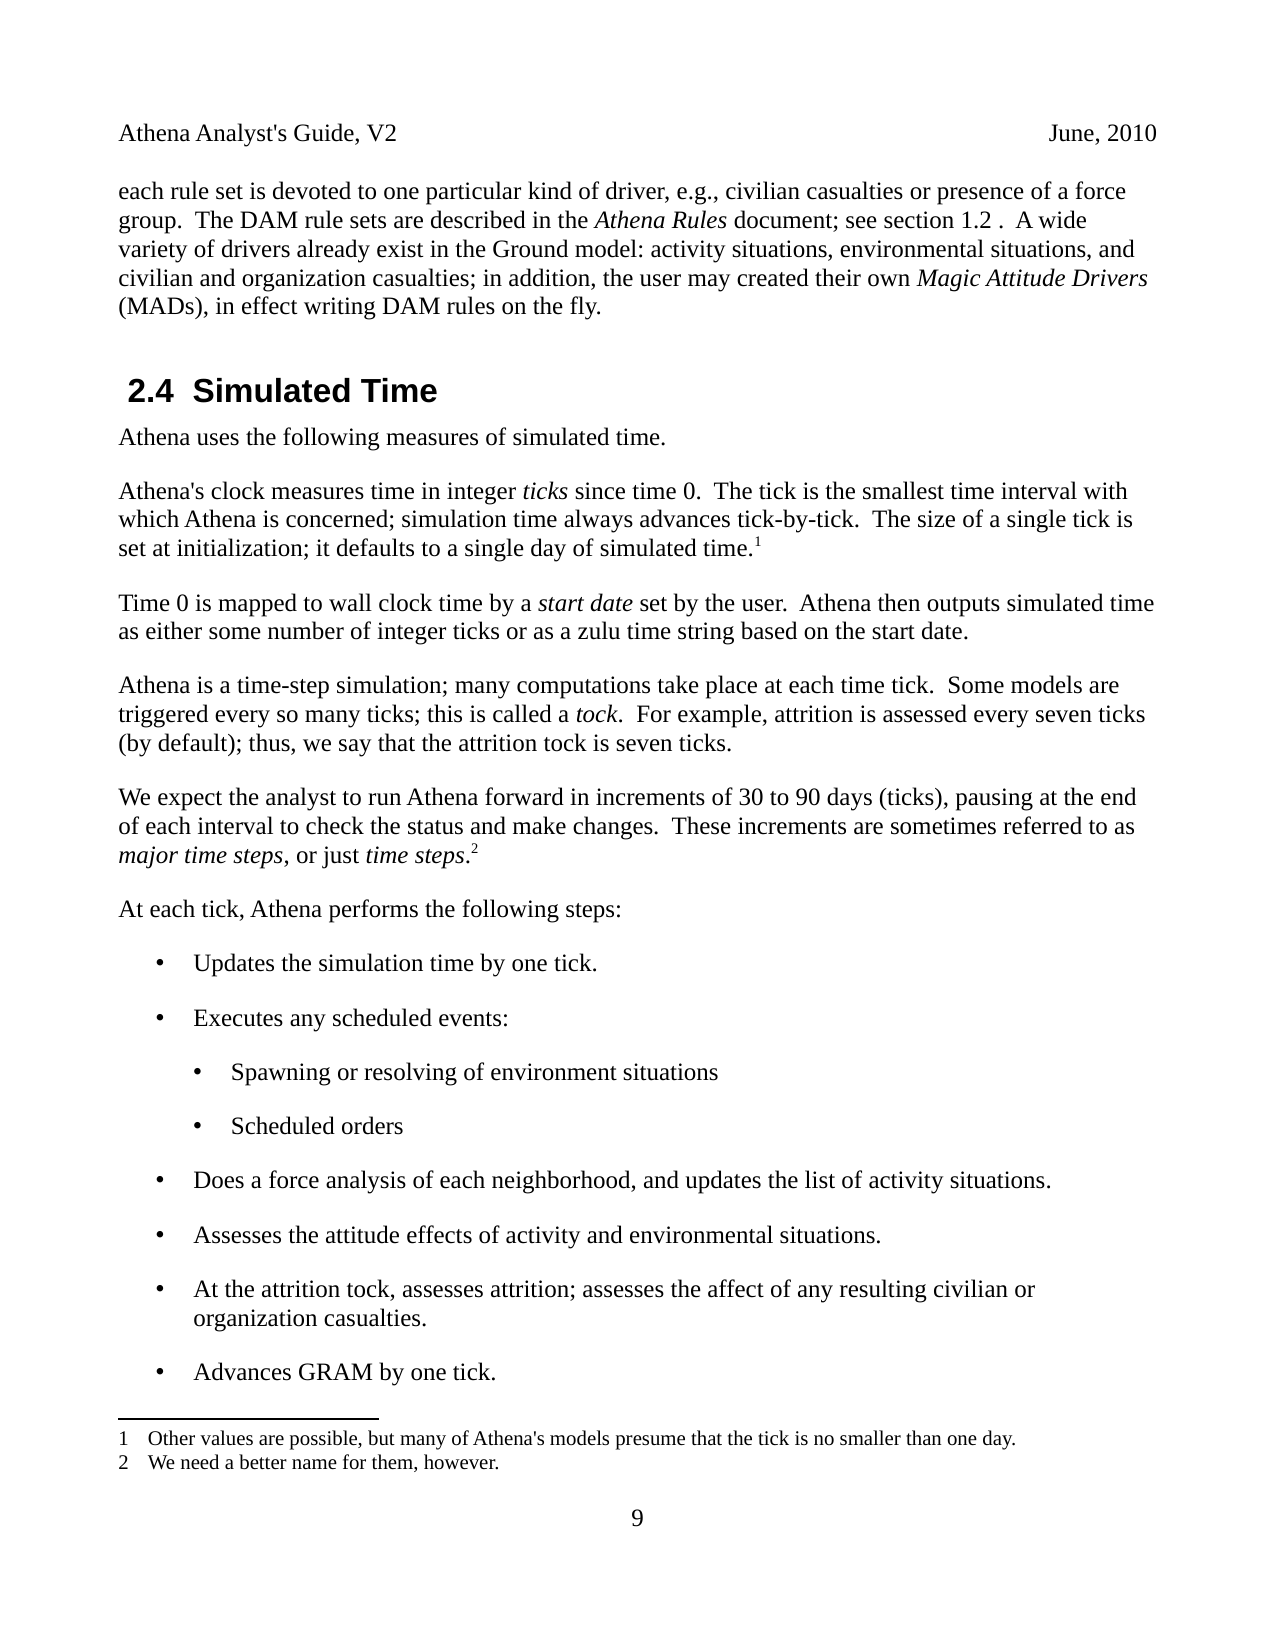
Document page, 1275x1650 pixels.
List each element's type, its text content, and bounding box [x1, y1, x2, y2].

list Executes any scheduled events: [156, 1003, 1157, 1031]
list Updates the simulation time by one tick. [156, 948, 1157, 977]
text At each tick, Athena performs the following steps: [118, 894, 1157, 923]
text Time 0 is mapped to wall clock time by a start date set by the user. Athena then outputs simulated time as either some number of integer ticks or as a zulu time string based on the start date. [118, 588, 1157, 645]
list Assesses the attitude effects of activity and environmental situations. [156, 1220, 1157, 1248]
list At the attrition tock, assesses attrition; assesses the affect of any resulting civilian or organization casualties. [156, 1274, 1157, 1332]
text Athena's clock measures time in integer ticks since time 0. The tick is the smallest time interval with which Athena is concerned; simulation time always advances tick-by-tick. The size of a single tick is set at initialization; it defaults to a single day of simulated time. [118, 476, 1157, 562]
subtitle Simulated Time [118, 371, 1157, 409]
text We expect the analyst to run Athena forward in increments of 30 to 90 days (ticks), pausing at the end of each interval to check the status and make changes. These increments are sometimes referred to as major time steps, or just time steps. [118, 782, 1157, 869]
list Does a force analysis of each neighborhood, and updates the list of activity situations. [156, 1166, 1157, 1194]
list Advances GRAM by one tick. [156, 1357, 1157, 1386]
text each rule set is devoted to one particular kind of driver, e.g., civilian casualties or presence of a force group. The DAM rule sets are described in the Athena Rules document; see section 1.2 . A wide variety of drivers already exist in the Ground model: activity situations, environmental situations, and civilian and organization casualties; in addition, the user may created their own Magic Attitude Drivers (MADs), in effect writing DAM rules on the fly. [118, 176, 1157, 320]
list Scheduled orders [193, 1111, 1157, 1140]
text Athena is a time-step simulation; many computations take place at each time tick. Some models are triggered every so many ticks; this is called a tock. For example, attrition is assessed every seven ticks (by default); thus, we say that the attrition tock is seven ticks. [118, 671, 1157, 757]
text Other values are possible, but many of Athena's models presume that the tick is no smaller than one day. [118, 1426, 1157, 1449]
list Spawning or resolving of environment situations [193, 1057, 1157, 1086]
text Athena uses the following measures of simulated time. [118, 422, 1157, 450]
text We need a better name for them, however. [118, 1449, 1157, 1474]
